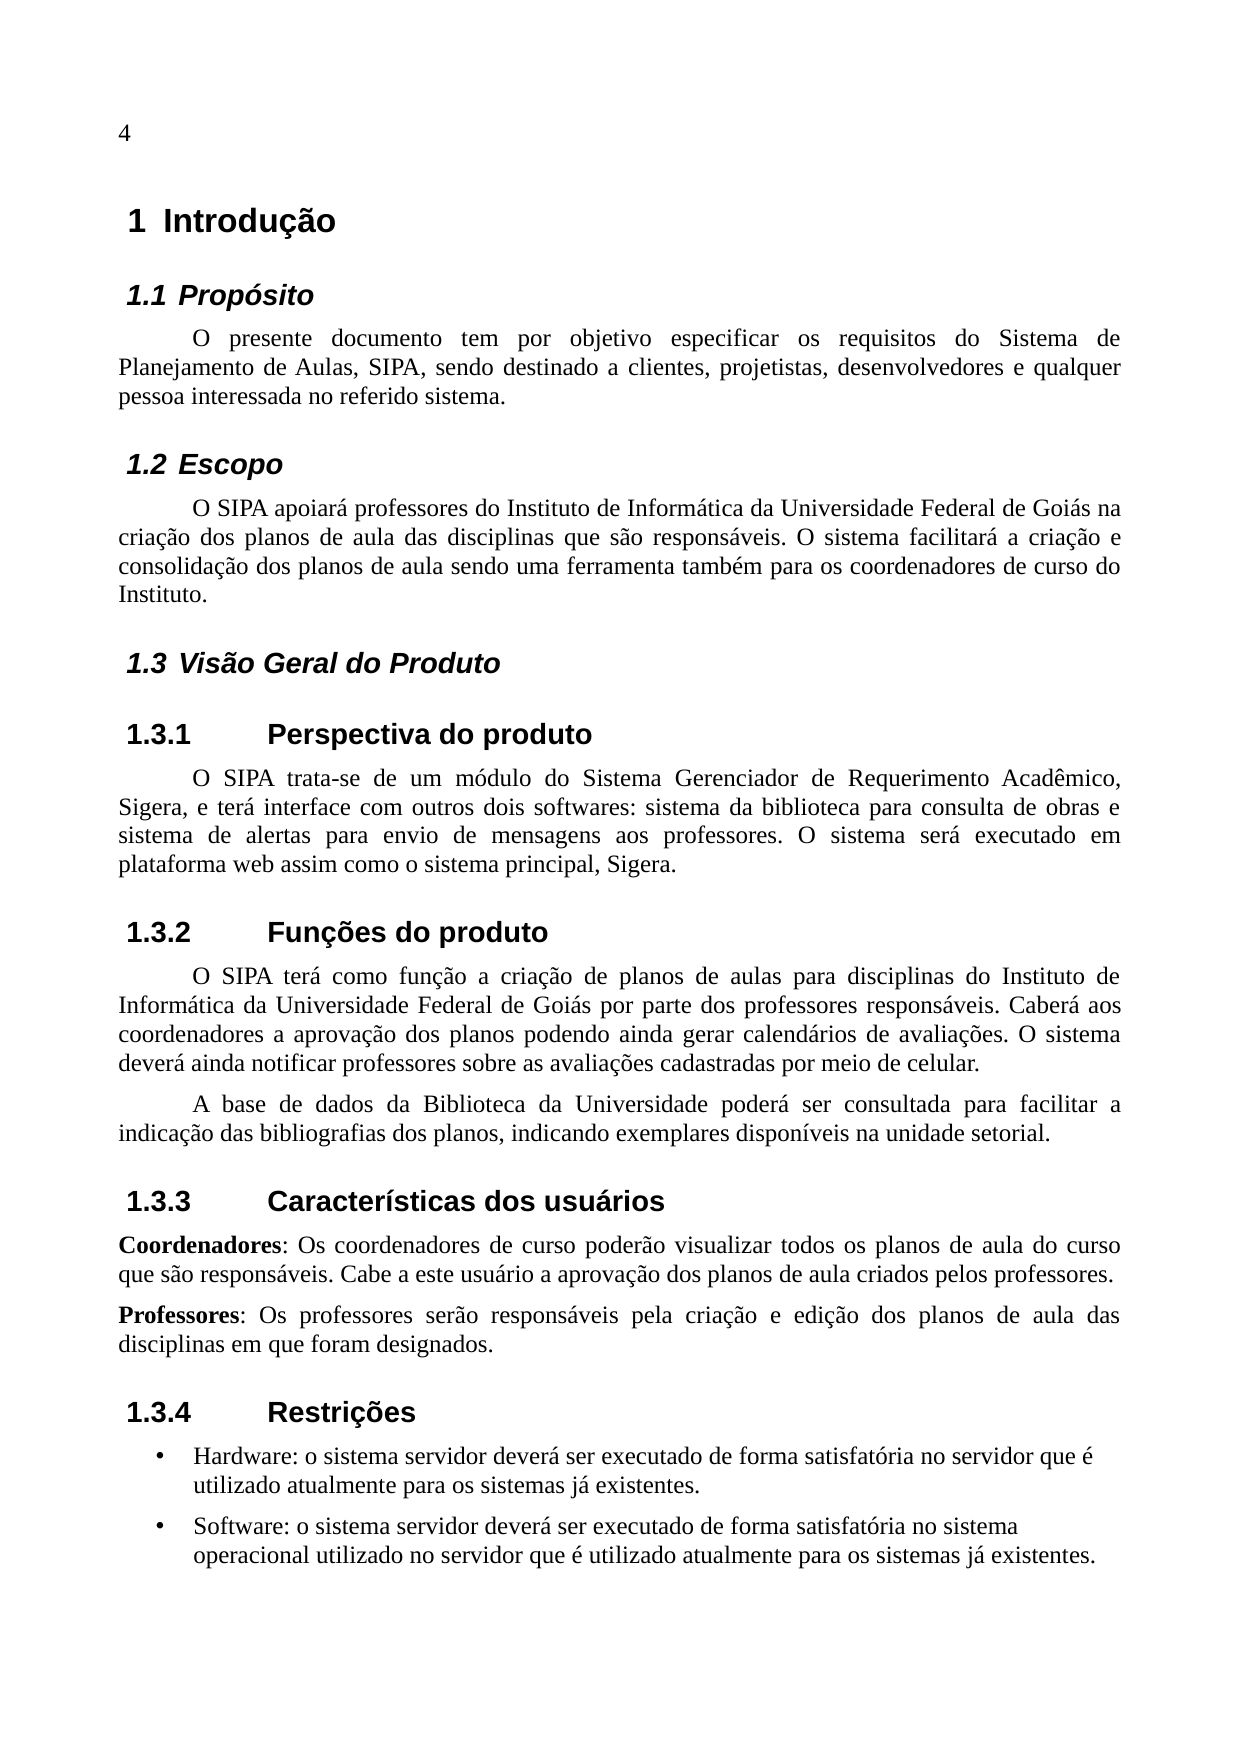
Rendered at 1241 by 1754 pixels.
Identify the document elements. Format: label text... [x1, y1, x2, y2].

subtitle Propósito [118, 277, 1122, 311]
text O SIPA apoiará professores do Instituto de Informática da Universidade Federal de Goiás na criação dos planos de aula das disciplinas que são responsáveis. O sistema facilitará a criação e consolidação dos planos de aula sendo uma ferramenta também para os coordenadores de curso do Instituto. [118, 493, 1122, 608]
subtitle Funções do produto [118, 915, 1122, 949]
text O presente documento tem por objetivo especificar os requisitos do Sistema de Planejamento de Aulas, SIPA, sendo destinado a clientes, projetistas, desenvolvedores e qualquer pessoa interessada no referido sistema. [118, 323, 1122, 410]
subtitle Visão Geral do Produto [118, 646, 1122, 679]
text O SIPA terá como função a criação de planos de aulas para disciplinas do Instituto de Informática da Universidade Federal de Goiás por parte dos professores responsáveis. Caberá aos coordenadores a aprovação dos planos podendo ainda gerar calendários de avaliações. O sistema deverá ainda notificar professores sobre as avaliações cadastradas por meio de celular. [118, 961, 1122, 1076]
subtitle Escopo [118, 447, 1122, 481]
text A base de dados da Biblioteca da Universidade poderá ser consultada para facilitar a indicação das bibliografias dos planos, indicando exemplares disponíveis na unidade setorial. [118, 1089, 1122, 1146]
subtitle Perspectiva do produto [118, 717, 1122, 750]
text O SIPA trata-se de um módulo do Sistema Gerenciador de Requerimento Acadêmico, Sigera, e terá interface com outros dois softwares: sistema da biblioteca para consulta de obras e sistema de alertas para envio de mensagens aos professores. O sistema será executado em plataforma web assim como o sistema principal, Sigera. [118, 763, 1122, 878]
text Professores: Os professores serão responsáveis pela criação e edição dos planos de aula das disciplinas em que foram designados. [118, 1300, 1122, 1357]
text Coordenadores: Os coordenadores de curso poderão visualizar todos os planos de aula do curso que são responsáveis. Cabe a este usuário a aprovação dos planos de aula criados pelos professores. [118, 1230, 1122, 1287]
list Hardware: o sistema servidor deverá ser executado de forma satisfatória no servidor que é utilizado atualmente para os sistemas já existentes. [156, 1441, 1122, 1498]
subtitle Características dos usuários [118, 1184, 1122, 1217]
subtitle Introdução [118, 201, 1122, 240]
list Software: o sistema servidor deverá ser executado de forma satisfatória no sistema operacional utilizado no servidor que é utilizado atualmente para os sistemas já existentes. [156, 1511, 1122, 1568]
subtitle Restrições [118, 1395, 1122, 1428]
